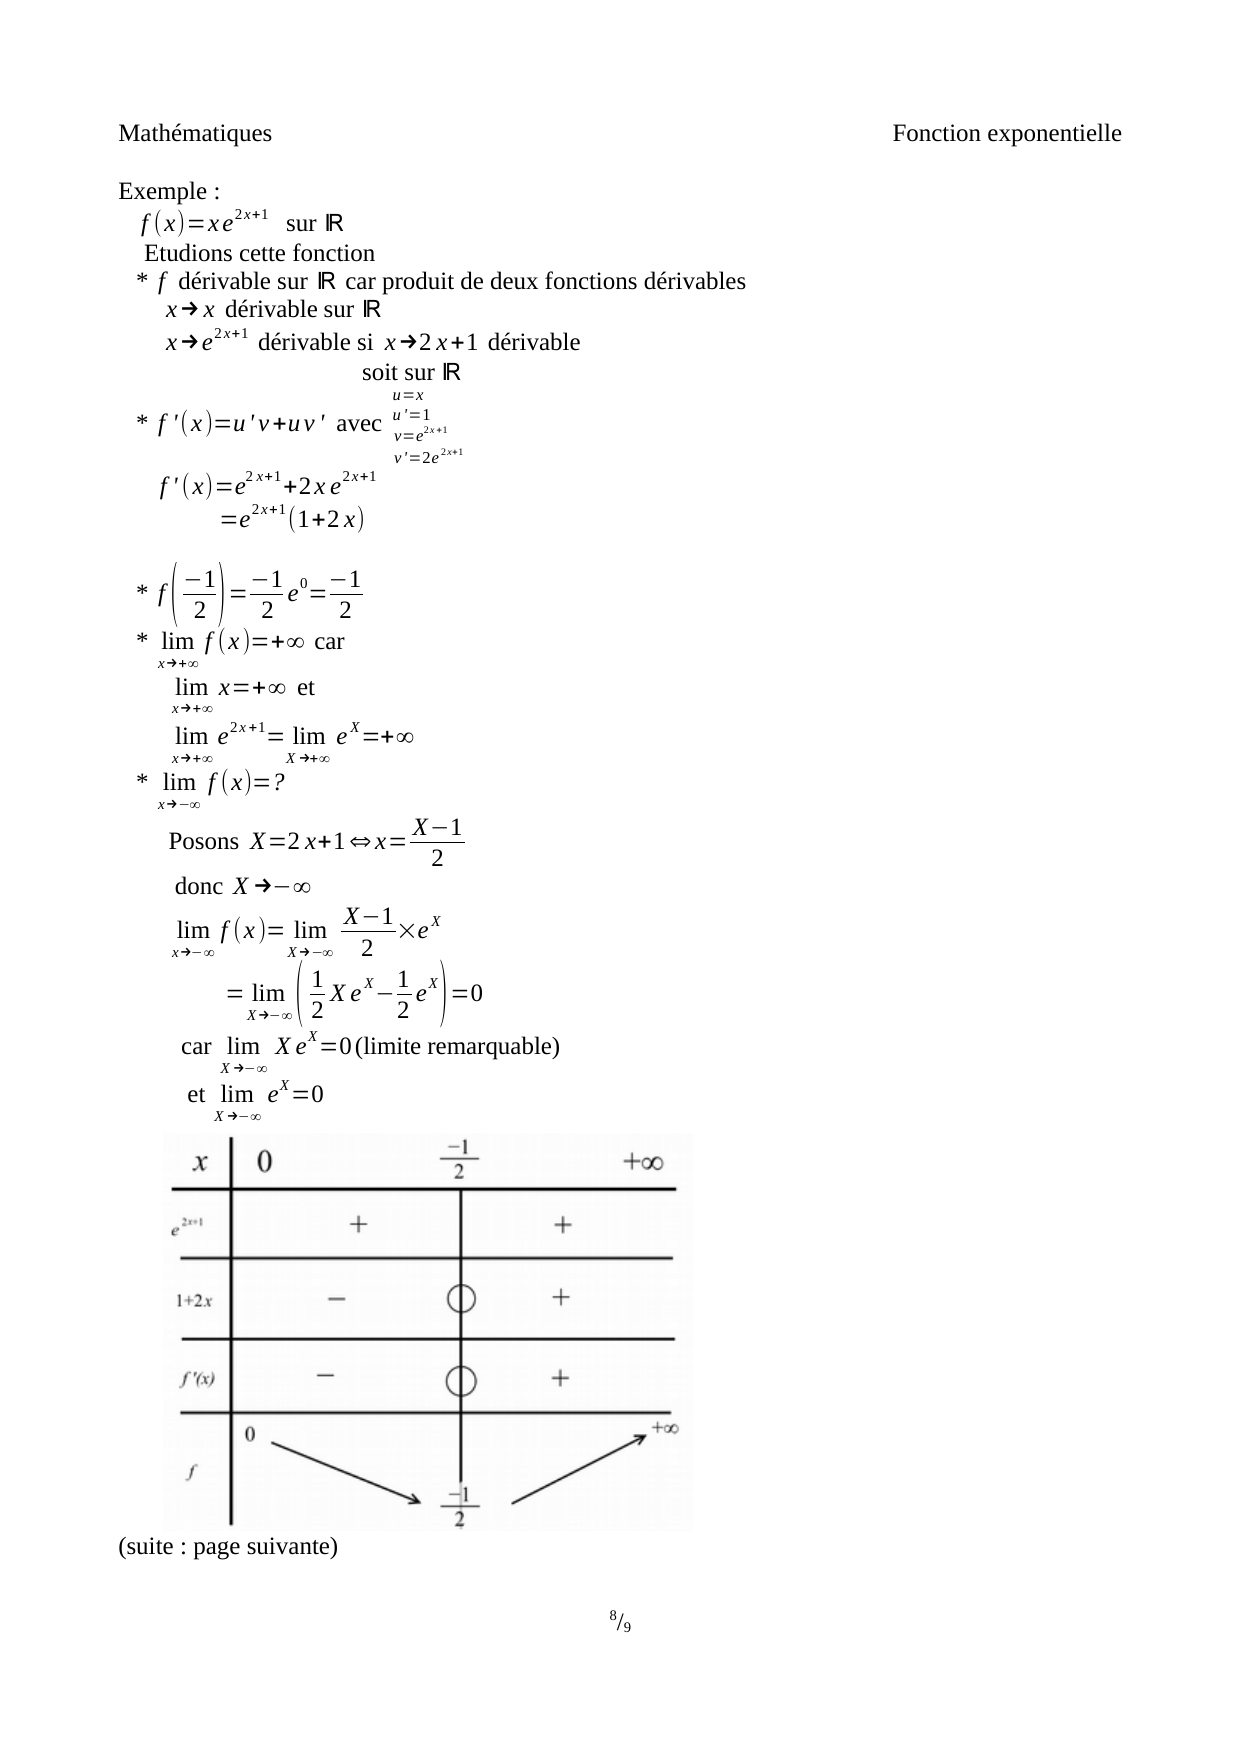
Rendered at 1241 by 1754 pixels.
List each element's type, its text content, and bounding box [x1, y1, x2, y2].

text (suite : page suivante) [118, 1125, 1122, 1560]
text Exemple : [118, 176, 1122, 205]
picture [163, 1133, 694, 1531]
